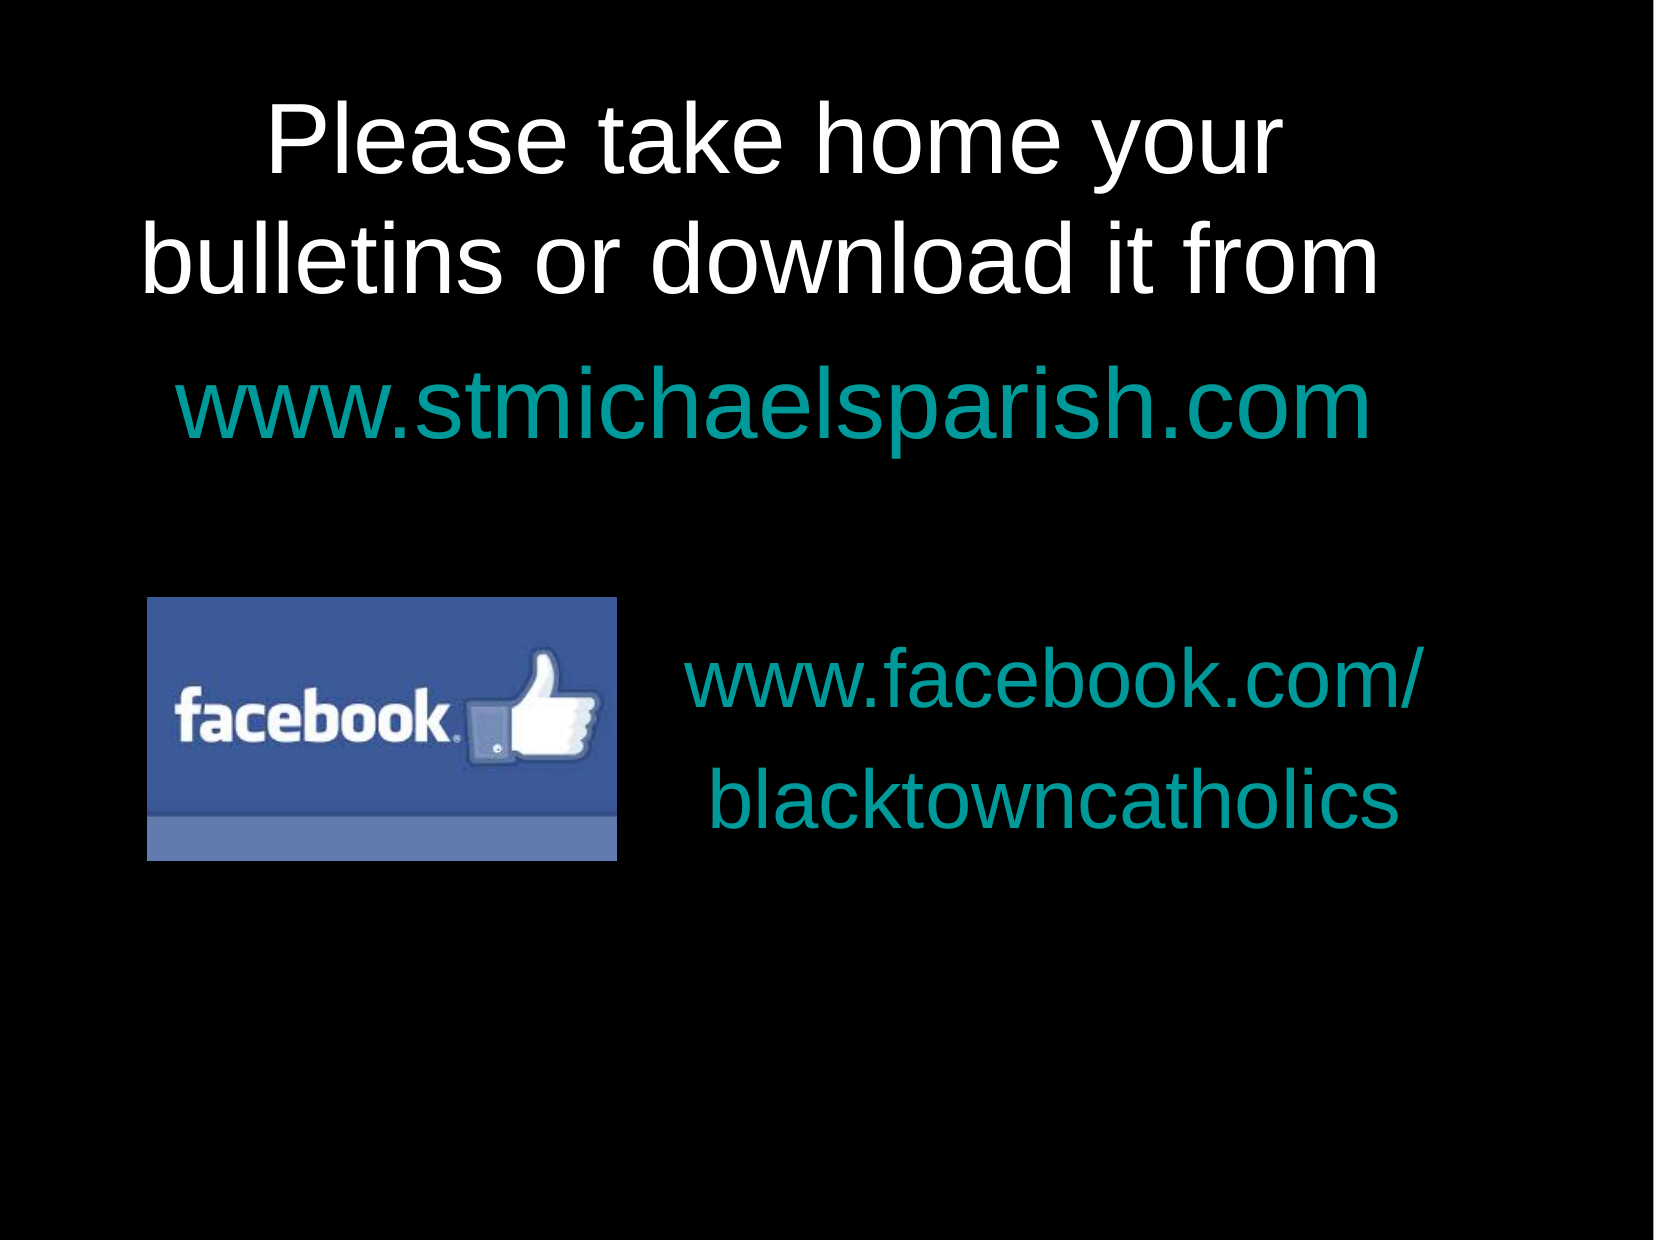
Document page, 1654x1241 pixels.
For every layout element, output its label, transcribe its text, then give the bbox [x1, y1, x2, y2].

picture [147, 597, 617, 861]
list Please take home your bulletins or download it from www.stmichaelsparish.com www.facebook.com/ blacktowncatholics [100, 66, 1451, 1107]
